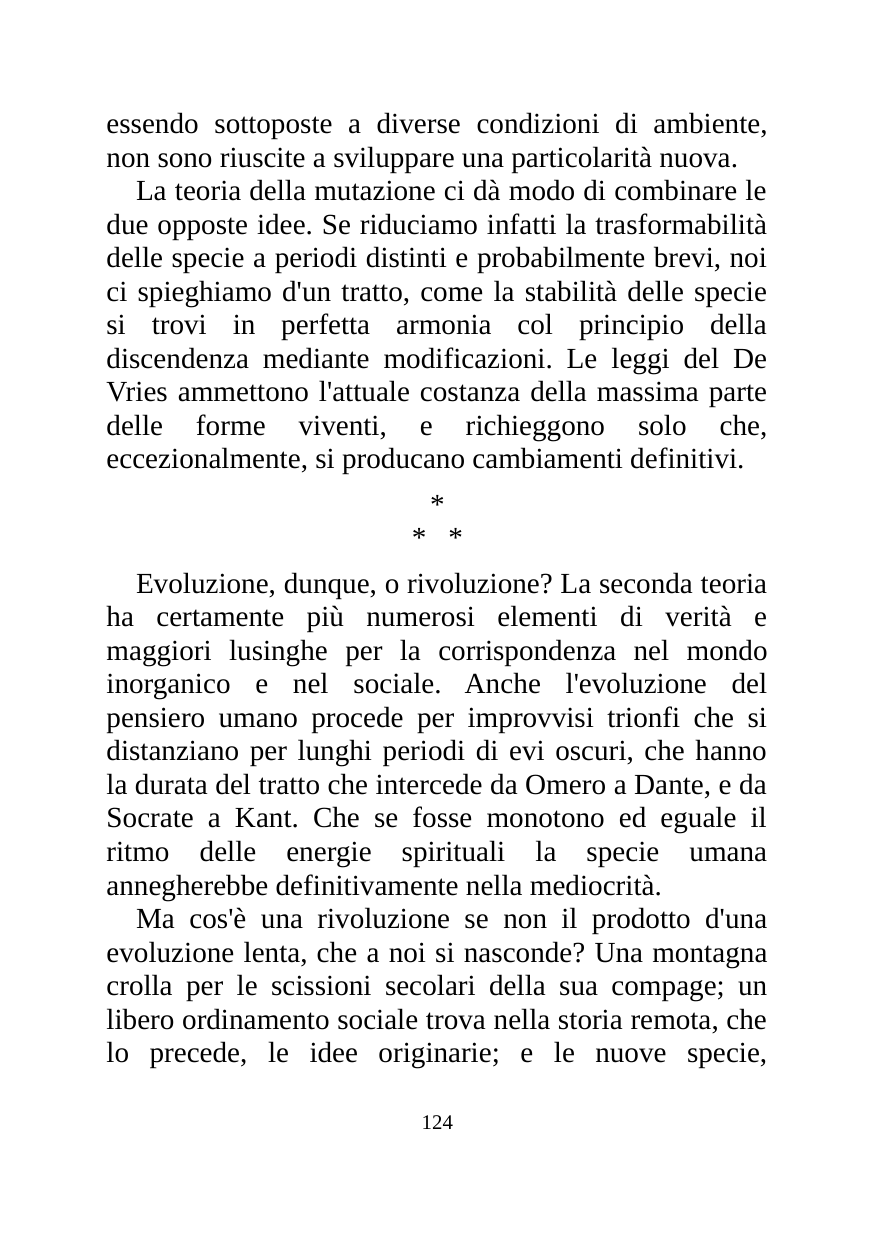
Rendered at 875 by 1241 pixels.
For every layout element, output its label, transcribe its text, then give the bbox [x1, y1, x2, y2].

text Ma cos'è una rivoluzione se non il prodotto d'una evoluzione lenta, che a noi si nasconde? Una montagna crolla per le scissioni secolari della sua compage; un libero ordinamento sociale trova nella storia remota, che lo precede, le idee originarie; e le nuove specie, [106, 901, 768, 1069]
text La teoria della mutazione ci dà modo di combinare le due opposte idee. Se riduciamo infatti la trasformabilità delle specie a periodi distinti e probabilmente brevi, noi ci spieghiamo d'un tratto, come la stabilità delle specie si trovi in perfetta armonia col principio della discendenza mediante modificazioni. Le leggi del De Vries ammettono l'attuale costanza della massima parte delle forme viventi, e richieggono solo che, eccezionalmente, si producano cambiamenti definitivi. [106, 173, 768, 475]
text essendo sottoposte a diverse condizioni di ambiente, non sono riuscite a sviluppare una particolarità nuova. [106, 106, 768, 173]
text * * * [106, 487, 768, 554]
text Evoluzione, dunque, o rivoluzione? La seconda teoria ha certamente più numerosi elementi di verità e maggiori lusinghe per la corrispondenza nel mondo inorganico e nel sociale. Anche l'evoluzione del pensiero umano procede per improvvisi trionfi che si distanziano per lunghi periodi di evi oscuri, che hanno la durata del tratto che intercede da Omero a Dante, e da Socrate a Kant. Che se fosse monotono ed eguale il ritmo delle energie spirituali la specie umana annegherebbe definitivamente nella mediocrità. [106, 566, 768, 901]
